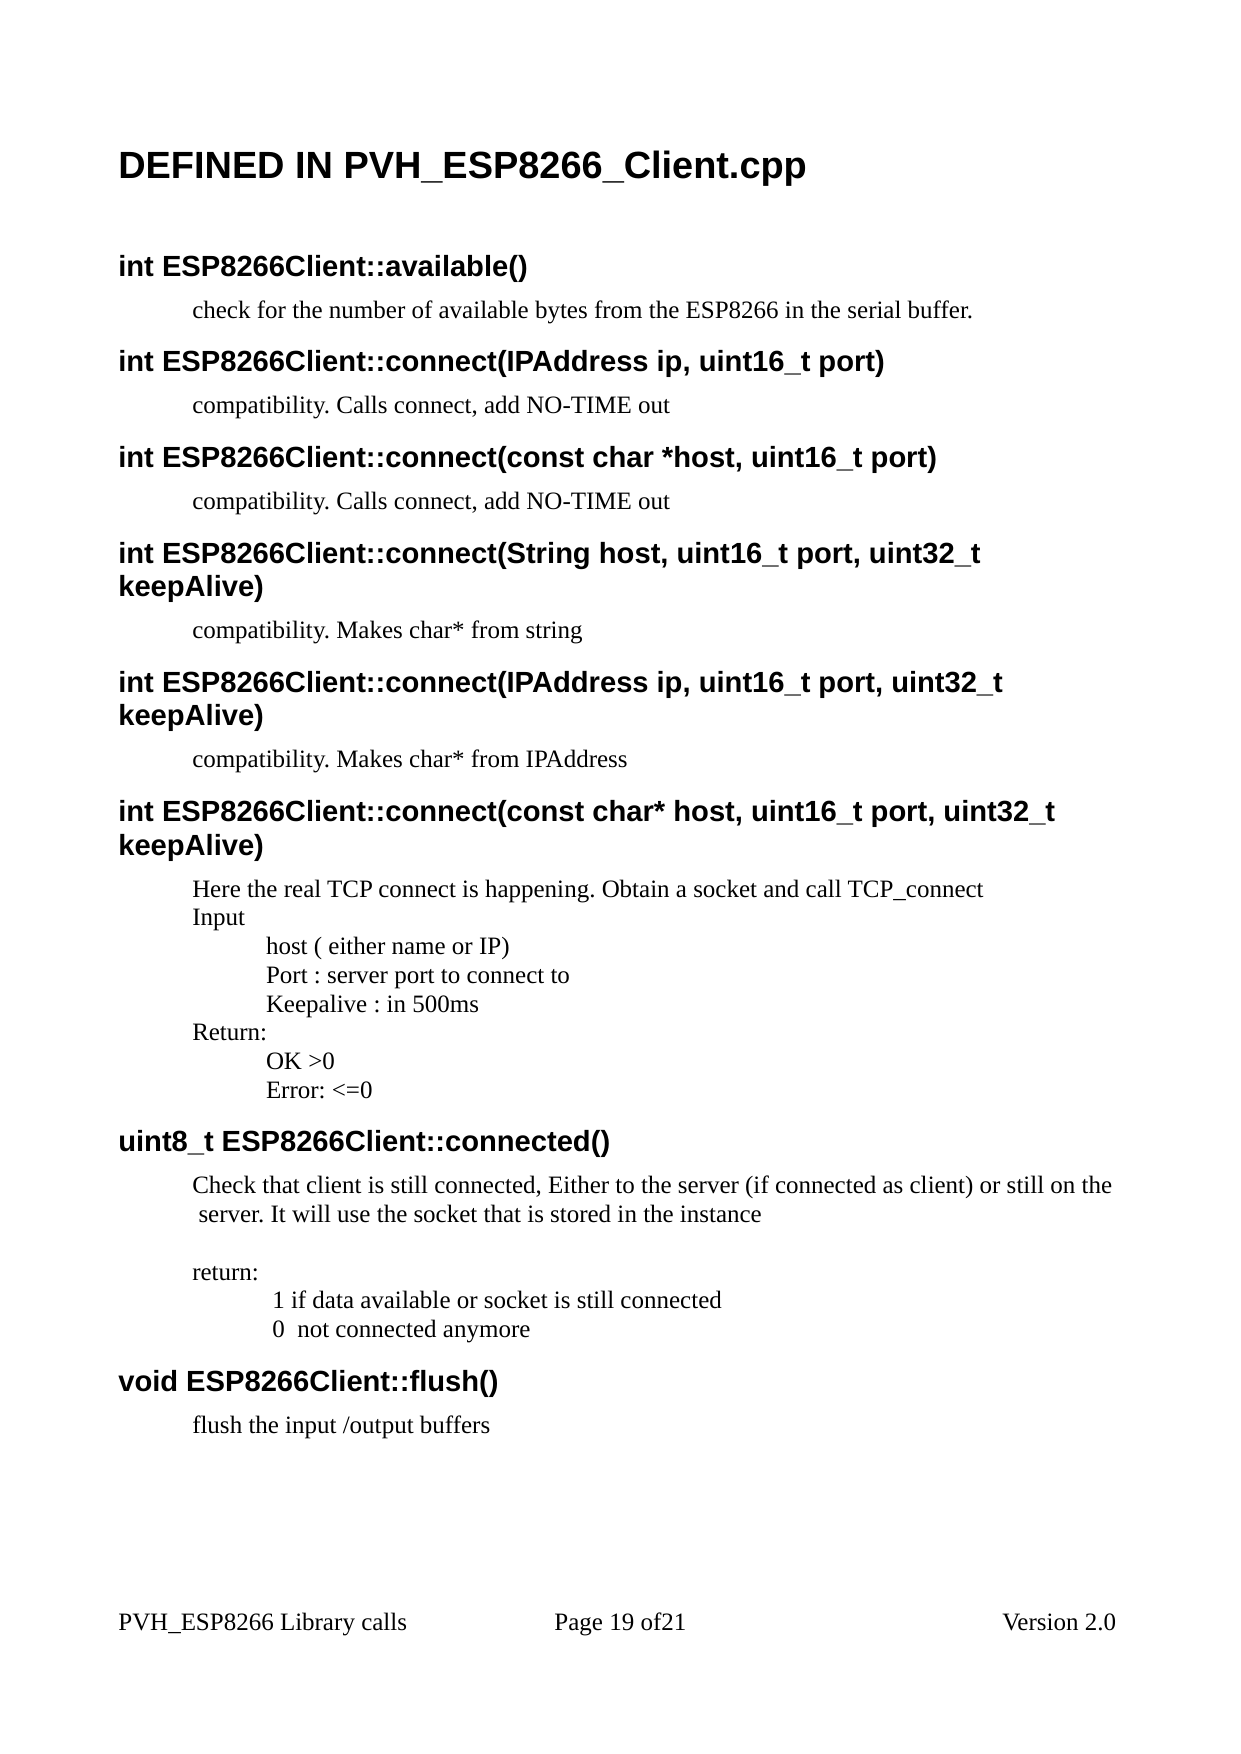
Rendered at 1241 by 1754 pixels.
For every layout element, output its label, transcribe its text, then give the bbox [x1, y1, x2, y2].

text return: [118, 1257, 1122, 1286]
text 1 if data available or socket is still connected [118, 1286, 1122, 1314]
subtitle int ESP8266Client::connect(String host, uint16_t port, uint32_t keepAlive) [118, 536, 1122, 603]
subtitle int ESP8266Client::connect(IPAddress ip, uint16_t port) [118, 344, 1122, 378]
subtitle int ESP8266Client::available() [118, 249, 1122, 282]
text Port : server port to connect to [118, 960, 1122, 989]
text compatibility. Makes char* from IPAddress [118, 744, 1122, 773]
text host ( either name or IP) [118, 931, 1122, 960]
text compatibility. Makes char* from string [118, 615, 1122, 644]
text Input [118, 902, 1122, 931]
text Check that client is still connected, Either to the server (if connected as client) or still on the [118, 1171, 1122, 1199]
text flush the input /output buffers [118, 1410, 1122, 1439]
subtitle int ESP8266Client::connect(const char *host, uint16_t port) [118, 440, 1122, 474]
text 0 not connected anymore [118, 1314, 1122, 1343]
text compatibility. Calls connect, add NO-TIME out [118, 486, 1122, 515]
subtitle void ESP8266Client::flush() [118, 1364, 1122, 1397]
subtitle DEFINED IN PVH_ESP8266_Client.cpp [118, 143, 1122, 187]
text Error: <=0 [118, 1075, 1122, 1104]
text OK >0 [118, 1046, 1122, 1075]
subtitle int ESP8266Client::connect(const char* host, uint16_t port, uint32_t keepAlive) [118, 794, 1122, 861]
text server. It will use the socket that is stored in the instance [118, 1199, 1122, 1228]
text compatibility. Calls connect, add NO-TIME out [118, 391, 1122, 419]
text Keepalive : in 500ms [118, 989, 1122, 1017]
text Here the real TCP connect is happening. Obtain a socket and call TCP_connect [118, 874, 1122, 902]
subtitle int ESP8266Client::connect(IPAddress ip, uint16_t port, uint32_t keepAlive) [118, 665, 1122, 732]
subtitle uint8_t ESP8266Client::connected() [118, 1124, 1122, 1158]
text Return: [118, 1017, 1122, 1046]
text check for the number of available bytes from the ESP8266 in the serial buffer. [118, 295, 1122, 324]
